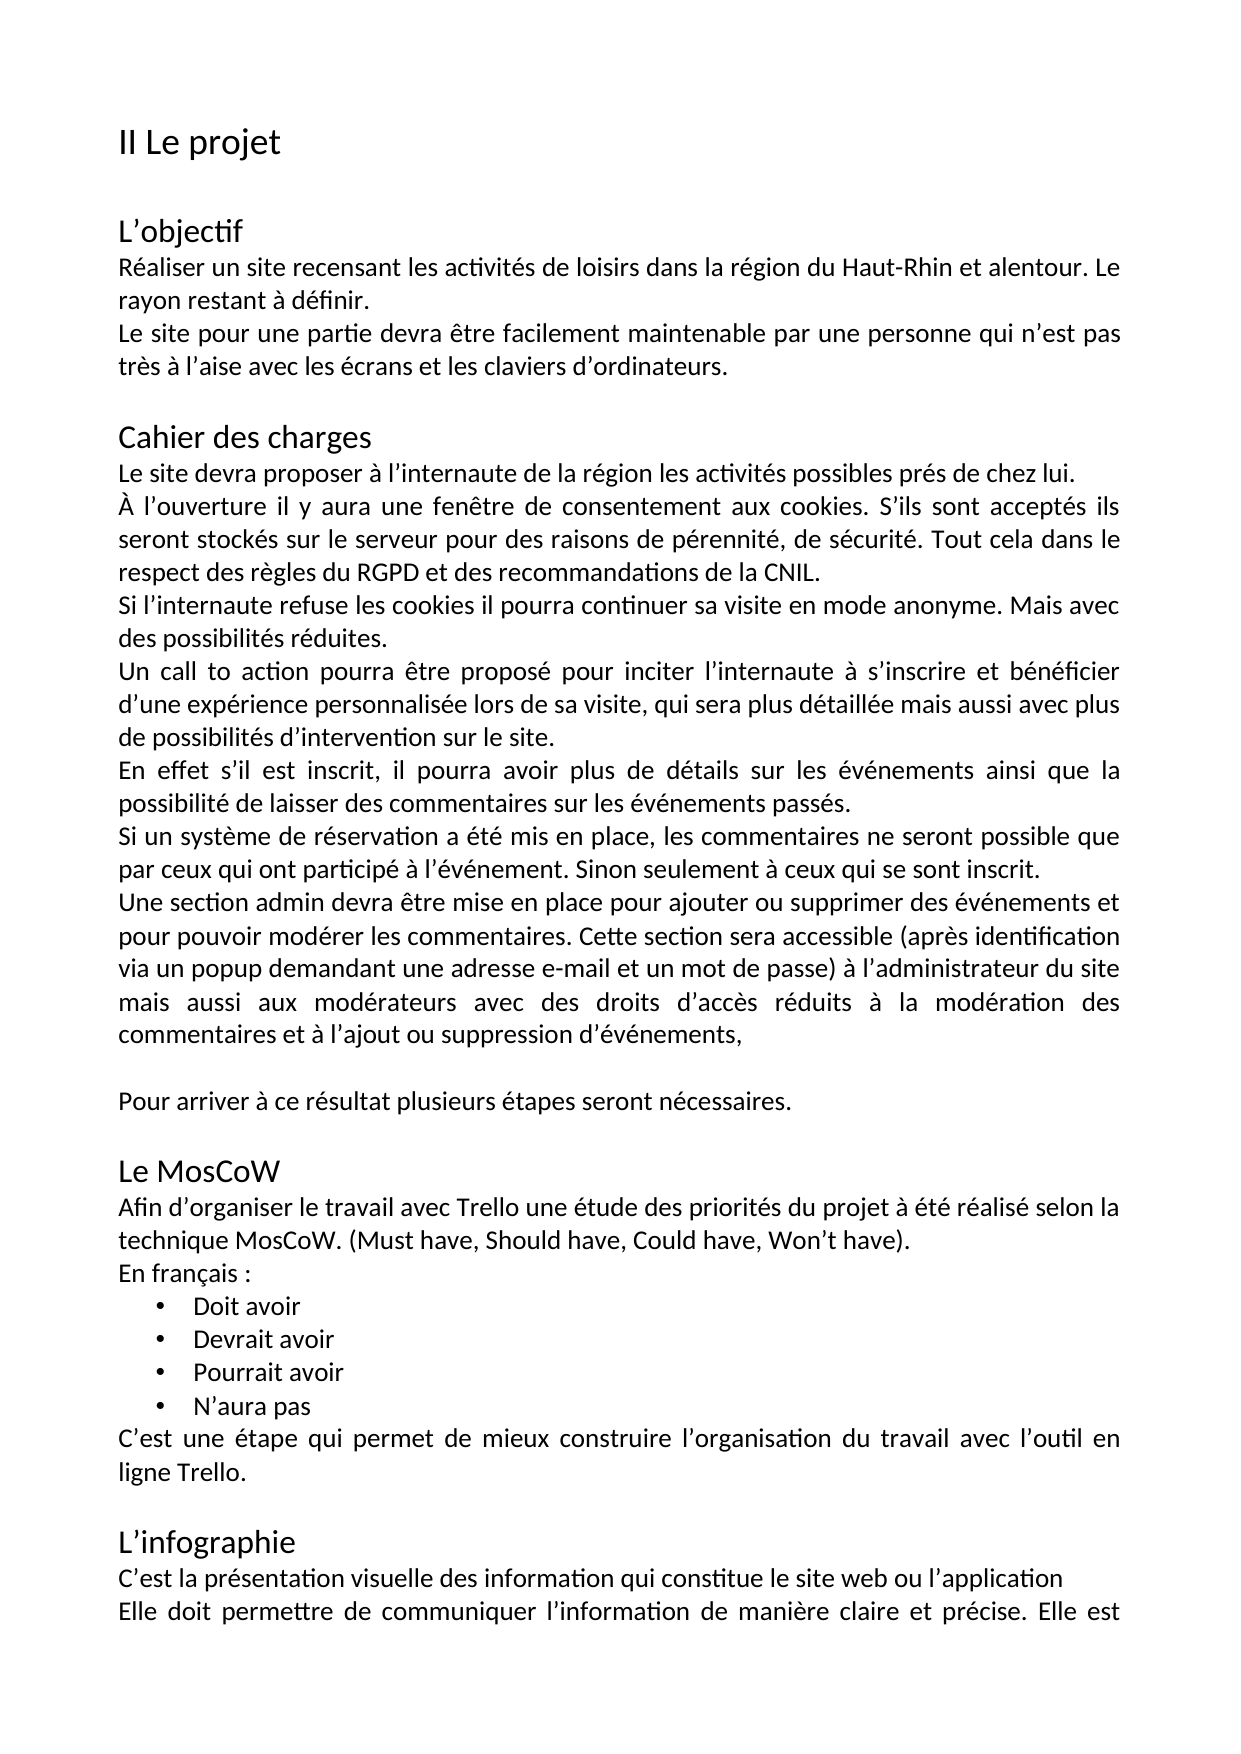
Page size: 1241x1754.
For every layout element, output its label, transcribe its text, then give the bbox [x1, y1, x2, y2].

text Afin d’organiser le travail avec Trello une étude des priorités du projet à été réalisé selon la technique MosCoW. (Must have, Should have, Could have, Won’t have). [118, 1191, 1122, 1257]
text Le MosCoW [118, 1150, 1122, 1191]
text Cahier des charges [118, 416, 1122, 456]
text Le site pour une partie devra être facilement maintenable par une personne qui n’est pas très à l’aise avec les écrans et les claviers d’ordinateurs. [118, 317, 1122, 383]
text En effet s’il est inscrit, il pourra avoir plus de détails sur les événements ainsi que la possibilité de laisser des commentaires sur les événements passés. [118, 753, 1122, 819]
text Elle doit permettre de communiquer l’information de manière claire et précise. Elle est [118, 1594, 1122, 1627]
text C’est la présentation visuelle des information qui constitue le site web ou l’application [118, 1561, 1122, 1594]
list Devrait avoir [156, 1323, 1122, 1356]
text C’est une étape qui permet de mieux construire l’organisation du travail avec l’outil en ligne Trello. [118, 1422, 1122, 1488]
list Doit avoir [156, 1289, 1122, 1323]
text Si un système de réservation a été mis en place, les commentaires ne seront possible que par ceux qui ont participé à l’événement. Sinon seulement à ceux qui se sont inscrit. [118, 819, 1122, 886]
text Réaliser un site recensant les activités de loisirs dans la région du Haut-Rhin et alentour. Le rayon restant à définir. [118, 251, 1122, 317]
text II Le projet [118, 118, 1122, 164]
text L’objectif [118, 210, 1122, 251]
text En français : [118, 1257, 1122, 1289]
text L’infographie [118, 1521, 1122, 1561]
text Le site devra proposer à l’internaute de la région les activités possibles prés de chez lui. [118, 456, 1122, 489]
list N’aura pas [156, 1389, 1122, 1422]
text Si l’internaute refuse les cookies il pourra continuer sa visite en mode anonyme. Mais avec des possibilités réduites. [118, 588, 1122, 654]
list Pourrait avoir [156, 1356, 1122, 1389]
text Un call to action pourra être proposé pour inciter l’internaute à s’inscrire et bénéficier d’une expérience personnalisée lors de sa visite, qui sera plus détaillée mais aussi avec plus de possibilités d’intervention sur le site. [118, 654, 1122, 753]
text Une section admin devra être mise en place pour ajouter ou supprimer des événements et pour pouvoir modérer les commentaires. Cette section sera accessible (après identification via un popup demandant une adresse e-mail et un mot de passe) à l’administrateur du site mais aussi aux modérateurs avec des droits d’accès réduits à la modération des commentaires et à l’ajout ou suppression d’événements, [118, 886, 1122, 1051]
text À l’ouverture il y aura une fenêtre de consentement aux cookies. S’ils sont acceptés ils seront stockés sur le serveur pour des raisons de pérennité, de sécurité. Tout cela dans le respect des règles du RGPD et des recommandations de la CNIL. [118, 489, 1122, 588]
text Pour arriver à ce résultat plusieurs étapes seront nécessaires. [118, 1084, 1122, 1117]
